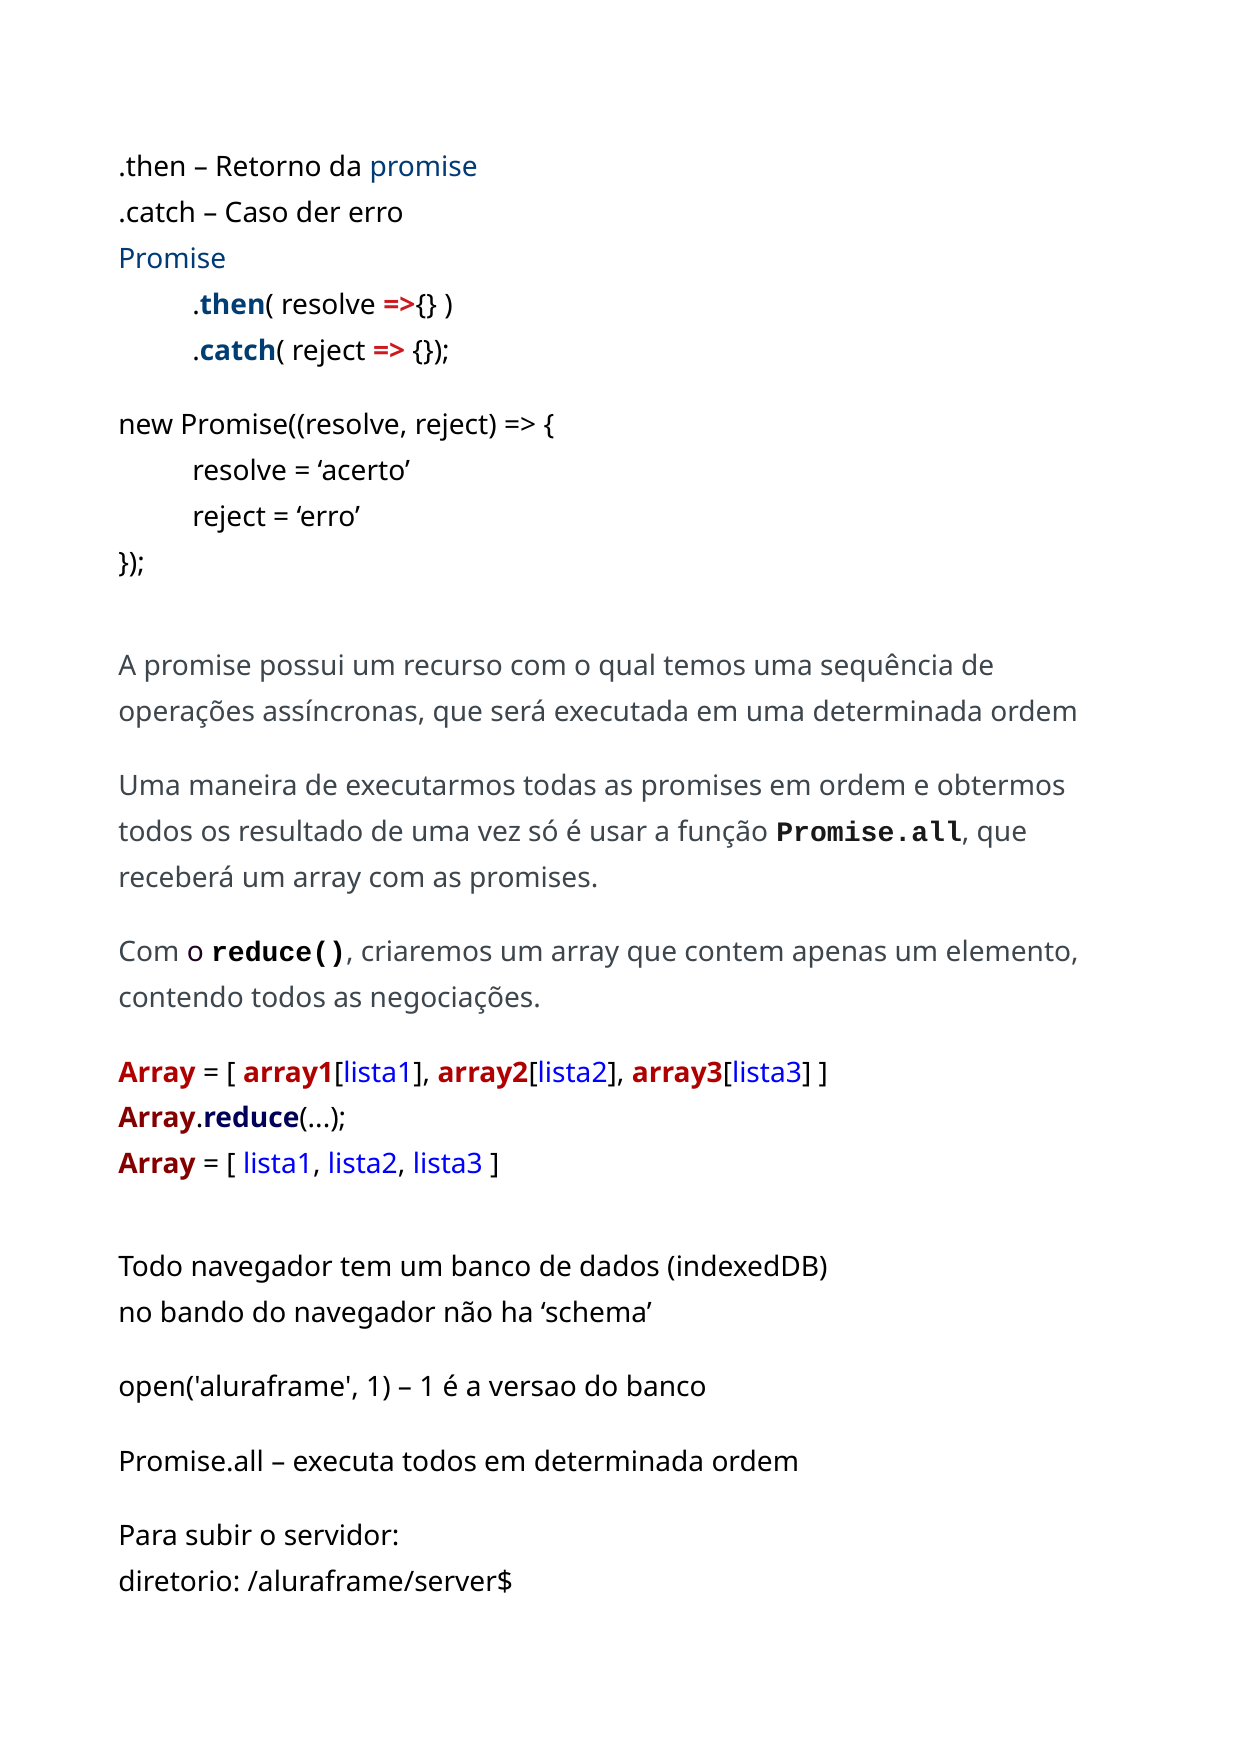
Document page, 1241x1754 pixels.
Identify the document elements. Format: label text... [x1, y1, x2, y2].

text Promise [118, 238, 1122, 277]
text no bando do navegador não ha ‘schema’ [118, 1292, 1122, 1331]
text diretorio: /aluraframe/server$ [118, 1561, 1122, 1599]
text A promise possui um recurso com o qual temos uma sequência de operações assíncronas, que será executada em uma determinada ordem [118, 645, 1122, 729]
text .then – Retorno da promise [118, 146, 1122, 185]
text Array.reduce(...); [118, 1098, 1122, 1136]
text }); [118, 542, 1122, 581]
text Para subir o servidor: [118, 1515, 1122, 1553]
text .catch – Caso der erro [118, 192, 1122, 231]
text Array = [ lista1, lista2, lista3 ] [118, 1144, 1122, 1182]
text Promise.all – executa todos em determinada ordem [118, 1441, 1122, 1479]
text .catch( reject => {}); [118, 330, 1122, 368]
text Todo navegador tem um banco de dados (indexedDB) [118, 1246, 1122, 1285]
text new Promise((resolve, reject) => { [118, 404, 1122, 443]
text Array = [ array1[lista1], array2[lista2], array3[lista3] ] [118, 1052, 1122, 1090]
text Uma maneira de executarmos todas as promises em ordem e obtermos todos os resultado de uma vez só é usar a função Promise.all, que receberá um array com as promises. [118, 765, 1122, 896]
text resolve = ‘acerto’ [118, 450, 1122, 489]
text open('aluraframe', 1) – 1 é a versao do banco [118, 1367, 1122, 1405]
text reject = ‘erro’ [118, 496, 1122, 535]
text Com o reduce(), criaremos um array que contem apenas um elemento, contendo todos as negociações. [118, 931, 1122, 1016]
text .then( resolve =>{} ) [118, 284, 1122, 323]
